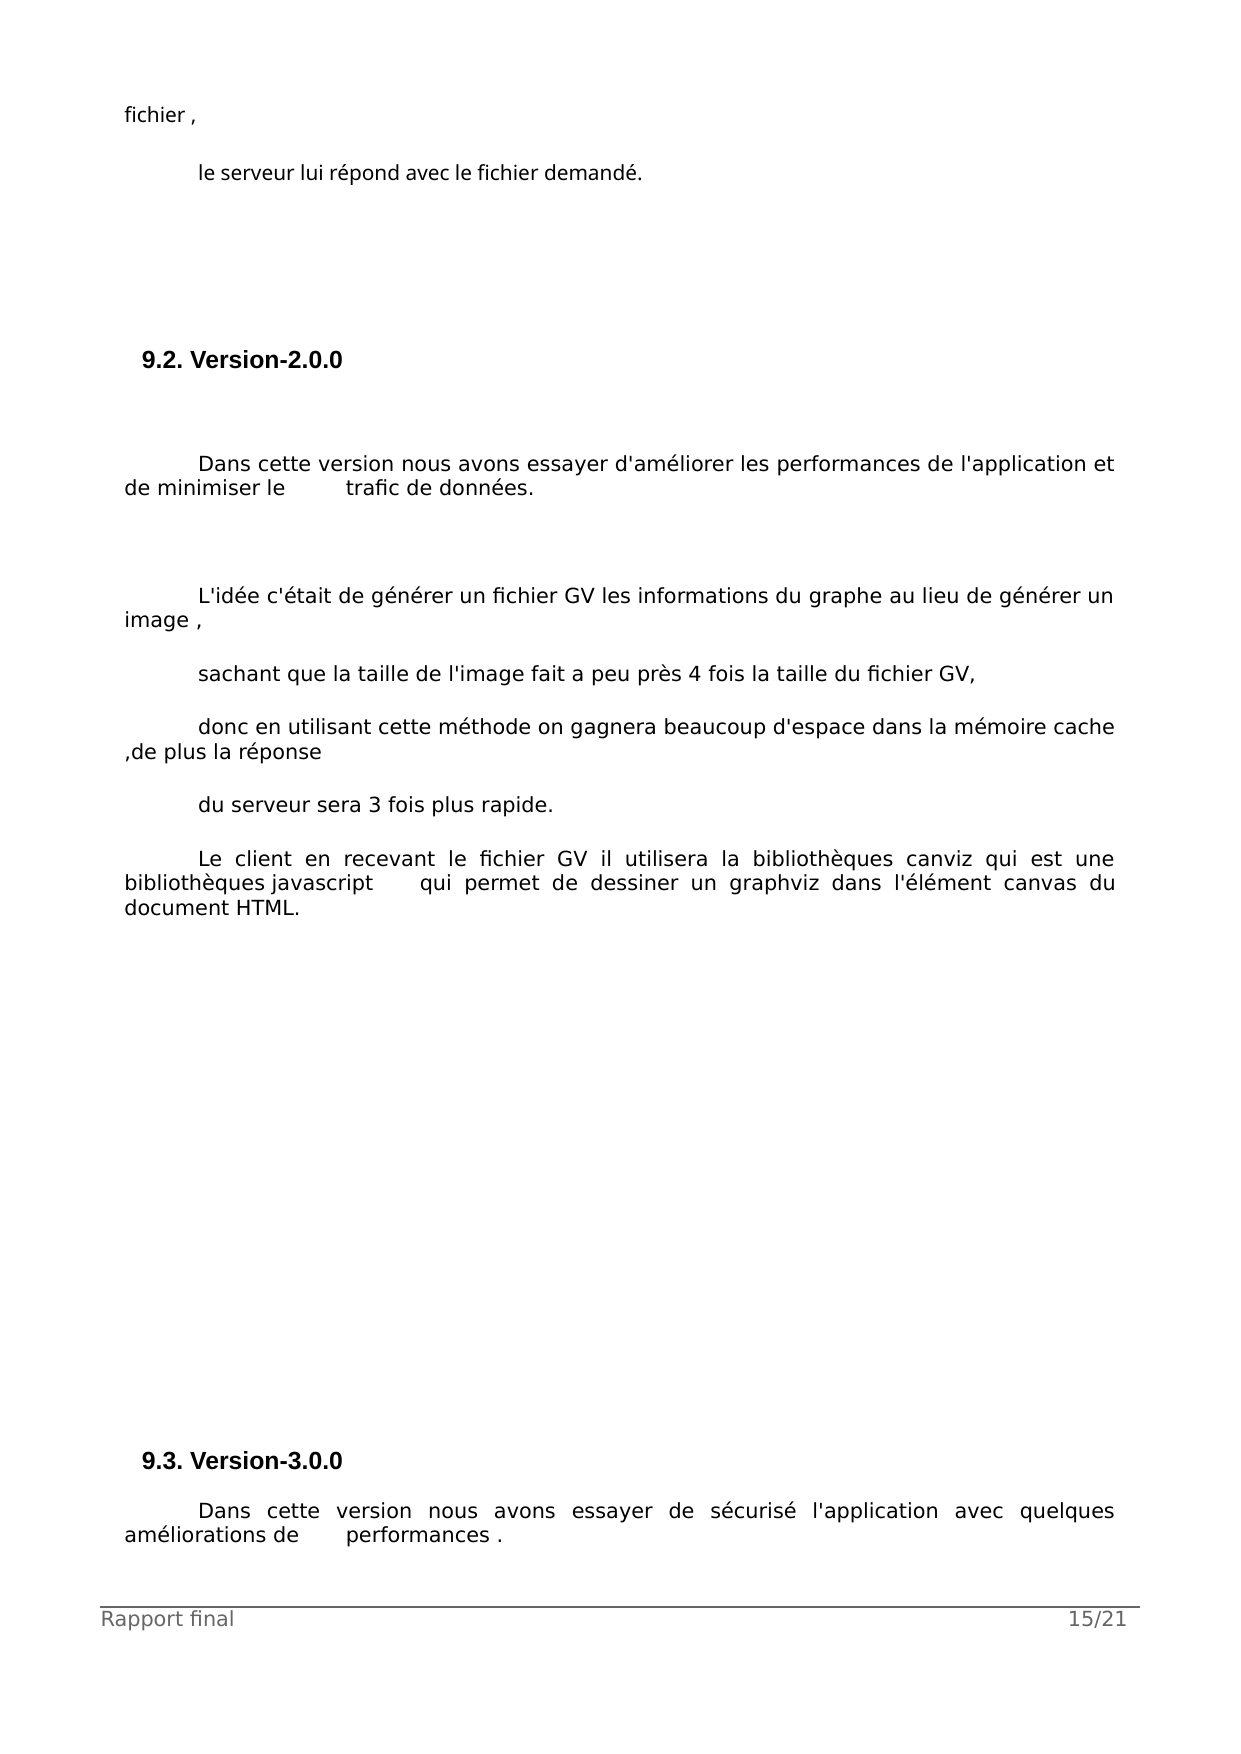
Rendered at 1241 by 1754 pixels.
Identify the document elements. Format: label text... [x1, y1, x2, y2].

text donc en utilisant cette méthode on gagnera beaucoup d'espace dans la mémoire cache ,de plus la réponse [124, 715, 1116, 764]
text Le client en recevant le fichier GV il utilisera la bibliothèques canviz qui est une bibliothèques javascript qui permet de dessiner un graphviz dans l'élément canvas du document HTML. [124, 847, 1116, 920]
text Dans cette version nous avons essayer d'améliorer les performances de l'application et de minimiser le trafic de données. [124, 452, 1116, 500]
text sachant que la taille de l'image fait a peu près 4 fois la taille du fichier GV, [124, 662, 1116, 686]
text fichier , [124, 100, 1116, 129]
subtitle 9.2. Version-2.0.0 [100, 345, 1140, 374]
subtitle 9.3. Version-3.0.0 [100, 1446, 1140, 1475]
text Dans cette version nous avons essayer de sécurisé l'application avec quelques améliorations de performances . [124, 1499, 1116, 1548]
text L'idée c'était de générer un fichier GV les informations du graphe au lieu de générer un image , [124, 584, 1116, 632]
text le serveur lui répond avec le fichier demandé. [124, 158, 1116, 187]
text du serveur sera 3 fois plus rapide. [124, 793, 1116, 818]
